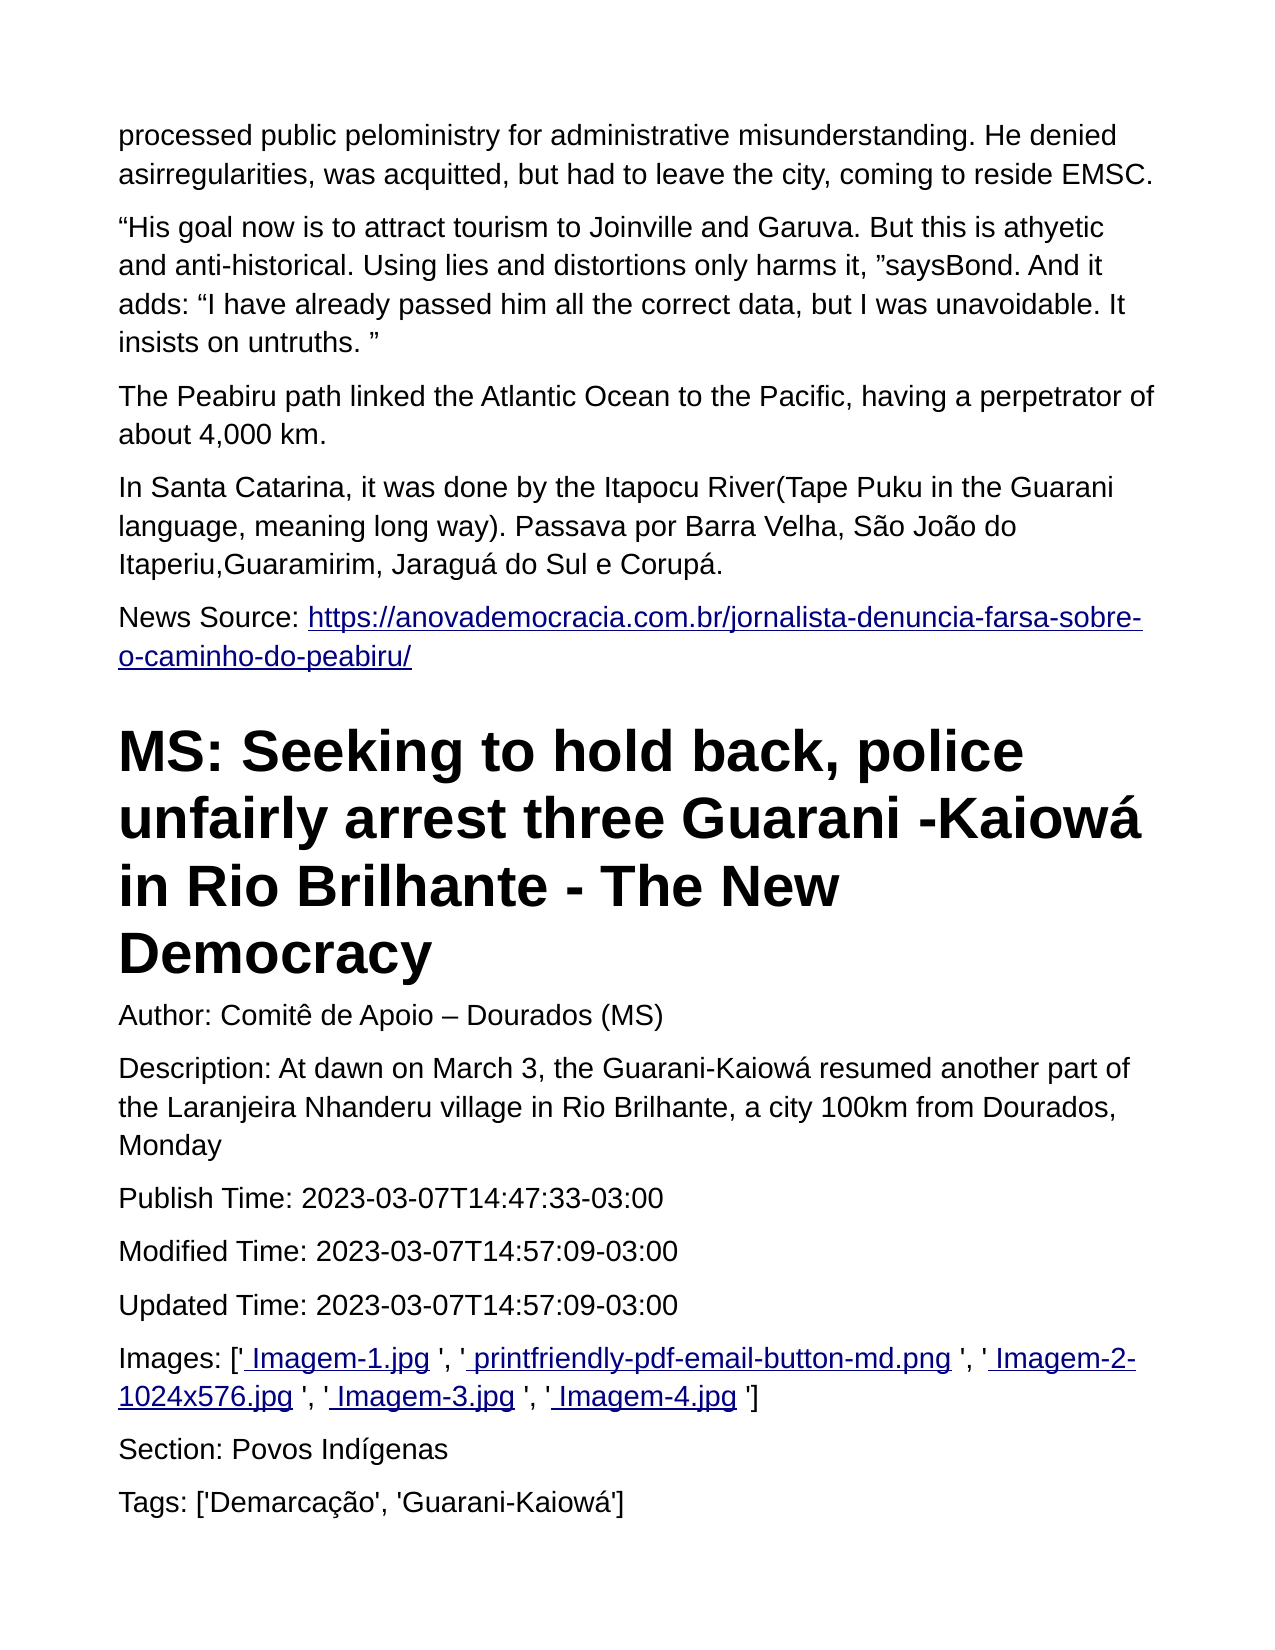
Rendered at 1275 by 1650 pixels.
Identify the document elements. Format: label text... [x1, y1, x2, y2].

text Modified Time: 2023-03-07T14:57:09-03:00 [118, 1234, 1157, 1268]
text Author: Comitê de Apoio – Dourados (MS) [118, 998, 1157, 1031]
text “His goal now is to attract tourism to Joinville and Garuva. But this is athyetic and anti-historical. Using lies and distortions only harms it, ”saysBond. And it adds: “I have already passed him all the correct data, but I was unavoidable. It insists on untruths. ” [118, 210, 1157, 359]
text In Santa Catarina, it was done by the Itapocu River(Tape Puku in the Guarani language, meaning long way). Passava por Barra Velha, São João do Itaperiu,Guaramirim, Jaraguá do Sul e Corupá. [118, 470, 1157, 581]
text Images: [' Imagem-1.jpg ', ' printfriendly-pdf-email-button-md.png ', ' Imagem-2-1024x576.jpg ', ' Imagem-3.jpg ', ' Imagem-4.jpg '] [118, 1341, 1157, 1413]
text Tags: ['Demarcação', 'Guarani-Kaiowá'] [118, 1485, 1157, 1519]
text News Source: https://anovademocracia.com.br/jornalista-denuncia-farsa-sobre-o-caminho-do-peabiru/ [118, 600, 1157, 672]
text processed public peloministry for administrative misunderstanding. He denied asirregularities, was acquitted, but had to leave the city, coming to reside EMSC. [118, 118, 1157, 190]
text Publish Time: 2023-03-07T14:47:33-03:00 [118, 1181, 1157, 1215]
subtitle MS: Seeking to hold back, police unfairly arrest three Guarani -Kaiowá in Rio Brilhante - The New Democracy [118, 717, 1157, 985]
text Section: Povos Indígenas [118, 1432, 1157, 1466]
text Updated Time: 2023-03-07T14:57:09-03:00 [118, 1287, 1157, 1321]
text The Peabiru path linked the Atlantic Ocean to the Pacific, having a perpetrator of about 4,000 km. [118, 378, 1157, 451]
text Description: At dawn on March 3, the Guarani-Kaiowá resumed another part of the Laranjeira Nhanderu village in Rio Brilhante, a city 100km from Dourados, Monday [118, 1051, 1157, 1162]
